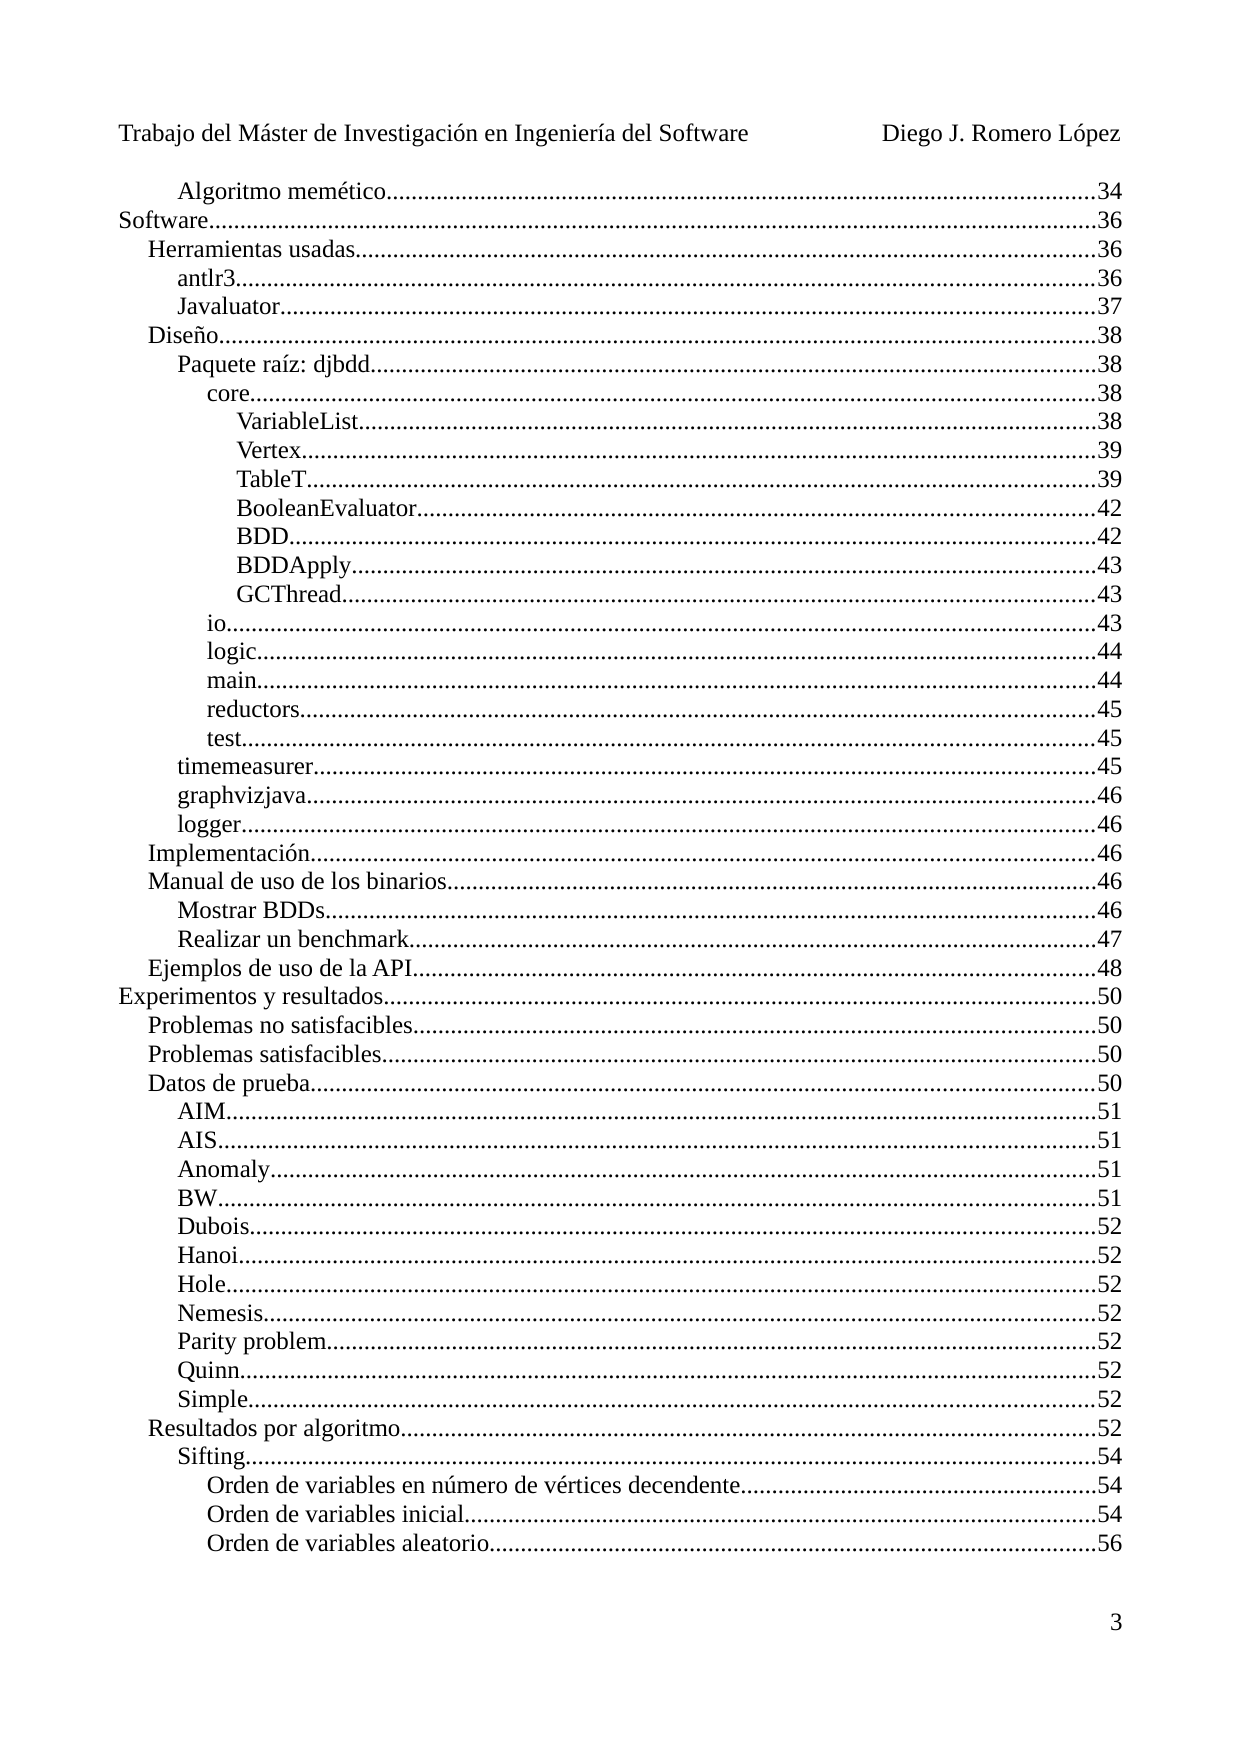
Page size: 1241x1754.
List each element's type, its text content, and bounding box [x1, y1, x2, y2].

text Hanoi 52 [177, 1240, 1122, 1269]
text Herramientas usadas 36 [148, 234, 1122, 263]
text Orden de variables aleatorio 56 [207, 1528, 1122, 1556]
text Dubois 52 [177, 1211, 1122, 1240]
text Javaluator 37 [177, 291, 1122, 320]
text Quinn 52 [177, 1355, 1122, 1384]
text antlr3 36 [177, 263, 1122, 291]
text reductors 45 [207, 694, 1122, 723]
text Paquete raíz: djbdd 38 [177, 349, 1122, 378]
text test 45 [207, 723, 1122, 751]
text main 44 [207, 665, 1122, 694]
text BooleanEvaluator 42 [236, 493, 1122, 521]
text Hole 52 [177, 1269, 1122, 1298]
text Resultados por algoritmo 52 [148, 1413, 1122, 1441]
text Software 36 [118, 205, 1122, 234]
text Diseño 38 [148, 320, 1122, 349]
text Implementación 46 [148, 838, 1122, 866]
text TableT 39 [236, 464, 1122, 493]
text Orden de variables en número de vértices decendente 54 [207, 1470, 1122, 1499]
text VariableList 38 [236, 406, 1122, 435]
text Orden de variables inicial 54 [207, 1499, 1122, 1528]
text Problemas satisfacibles 50 [148, 1039, 1122, 1068]
text GCThread 43 [236, 579, 1122, 608]
text Mostrar BDDs 46 [177, 895, 1122, 924]
text Datos de prueba 50 [148, 1068, 1122, 1096]
text timemeasurer 45 [177, 751, 1122, 780]
text AIS 51 [177, 1125, 1122, 1154]
text graphvizjava 46 [177, 780, 1122, 809]
text Algoritmo memético 34 [177, 176, 1122, 205]
text core 38 [207, 378, 1122, 406]
text io 43 [207, 608, 1122, 636]
text Simple 52 [177, 1384, 1122, 1413]
text logic 44 [207, 636, 1122, 665]
text Realizar un benchmark 47 [177, 924, 1122, 953]
text AIM 51 [177, 1096, 1122, 1125]
text Nemesis 52 [177, 1298, 1122, 1326]
text Parity problem 52 [177, 1326, 1122, 1355]
text BW 51 [177, 1183, 1122, 1211]
text Problemas no satisfacibles 50 [148, 1010, 1122, 1039]
text Sifting 54 [177, 1441, 1122, 1470]
text BDD 42 [236, 521, 1122, 550]
text Manual de uso de los binarios 46 [148, 866, 1122, 895]
text logger 46 [177, 809, 1122, 838]
text BDDApply 43 [236, 550, 1122, 579]
text Anomaly 51 [177, 1154, 1122, 1183]
text Vertex 39 [236, 435, 1122, 464]
text Experimentos y resultados 50 [118, 981, 1122, 1010]
text Ejemplos de uso de la API 48 [148, 953, 1122, 981]
